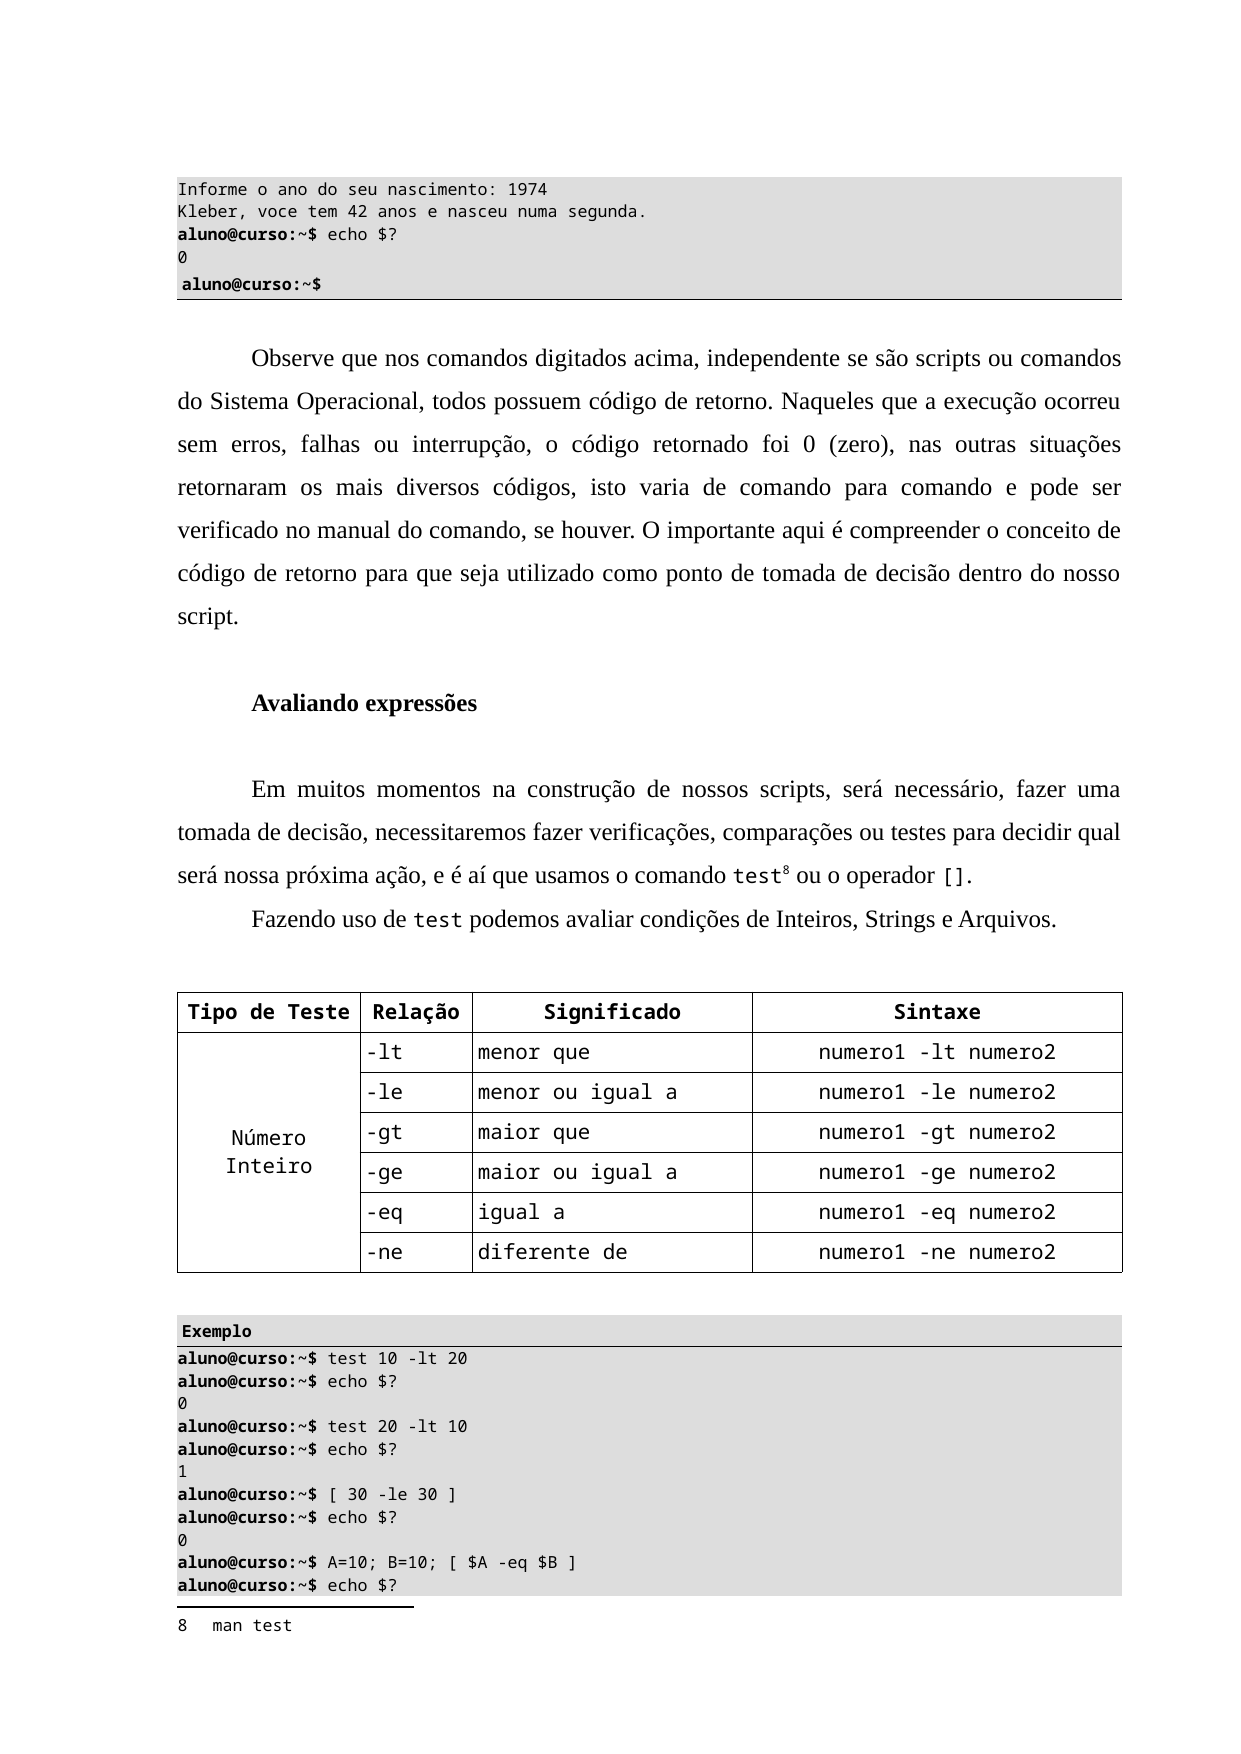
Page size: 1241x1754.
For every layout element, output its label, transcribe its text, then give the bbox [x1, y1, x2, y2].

text Kleber, voce tem 42 anos e nasceu numa segunda. [177, 200, 1122, 223]
table_cell menor ou igual a [473, 1073, 752, 1112]
text Observe que nos comandos digitados acima, independente se são scripts ou comandos do Sistema Operacional, todos possuem código de retorno. Naqueles que a execução ocorreu sem erros, falhas ou interrupção, o código retornado foi 0 (zero), nas outras situações retornaram os mais diversos códigos, isto varia de comando para comando e pode ser verificado no manual do comando, se houver. O importante aqui é compreender o conceito de código de retorno para que seja utilizado como ponto de tomada de decisão dentro do nosso script. [177, 343, 1122, 630]
table_cell -lt [361, 1033, 472, 1072]
table_cell -eq [361, 1193, 472, 1232]
table_cell maior que [473, 1113, 752, 1152]
table_cell numero1 -ge numero2 [753, 1153, 1122, 1192]
table_cell numero1 -lt numero2 [753, 1033, 1122, 1072]
table_header Significado [473, 993, 752, 1032]
table_cell menor que [473, 1033, 752, 1072]
text aluno@curso:~$ test 20 -lt 10 [177, 1414, 1122, 1437]
text 0 [177, 1528, 1122, 1551]
text 1 [177, 1460, 1122, 1483]
text aluno@curso:~$ A=10; B=10; [ $A -eq $B ] [177, 1551, 1122, 1573]
table_cell numero1 -ne numero2 [753, 1233, 1122, 1272]
table_cell maior ou igual a [473, 1153, 752, 1192]
text 0 [177, 245, 1122, 268]
table_cell numero1 -le numero2 [753, 1073, 1122, 1112]
table_cell Número Inteiro [178, 1033, 360, 1272]
table_cell igual a [473, 1193, 752, 1232]
text aluno@curso:~$ [177, 268, 1122, 299]
table_cell diferente de [473, 1233, 752, 1272]
text aluno@curso:~$ echo $? [177, 1573, 1122, 1596]
table_header Relação [361, 993, 472, 1032]
text aluno@curso:~$ echo $? [177, 223, 1122, 245]
text man test [177, 1613, 1122, 1636]
text aluno@curso:~$ [ 30 -le 30 ] [177, 1483, 1122, 1505]
text 0 [177, 1392, 1122, 1414]
text Informe o ano do seu nascimento: 1974 [177, 177, 1122, 200]
text Exemplo [177, 1315, 1122, 1346]
table_cell -ge [361, 1153, 472, 1192]
text Fazendo uso de test podemos avaliar condições de Inteiros, Strings e Arquivos. [177, 904, 1122, 934]
text Avaliando expressões [177, 688, 1122, 716]
text aluno@curso:~$ test 10 -lt 20 [177, 1347, 1122, 1369]
text Em muitos momentos na construção de nossos scripts, será necessário, fazer uma tomada de decisão, necessitaremos fazer verificações, comparações ou testes para decidir qual será nossa próxima ação, e é aí que usamos o comando test ou o operador []. [177, 774, 1122, 890]
table_header Tipo de Teste [178, 993, 360, 1032]
table_cell numero1 -eq numero2 [753, 1193, 1122, 1232]
table_cell -ne [361, 1233, 472, 1272]
table_cell -le [361, 1073, 472, 1112]
text aluno@curso:~$ echo $? [177, 1505, 1122, 1528]
text aluno@curso:~$ echo $? [177, 1369, 1122, 1392]
text aluno@curso:~$ echo $? [177, 1437, 1122, 1460]
table_cell -gt [361, 1113, 472, 1152]
table_header Sintaxe [753, 993, 1122, 1032]
table_cell numero1 -gt numero2 [753, 1113, 1122, 1152]
